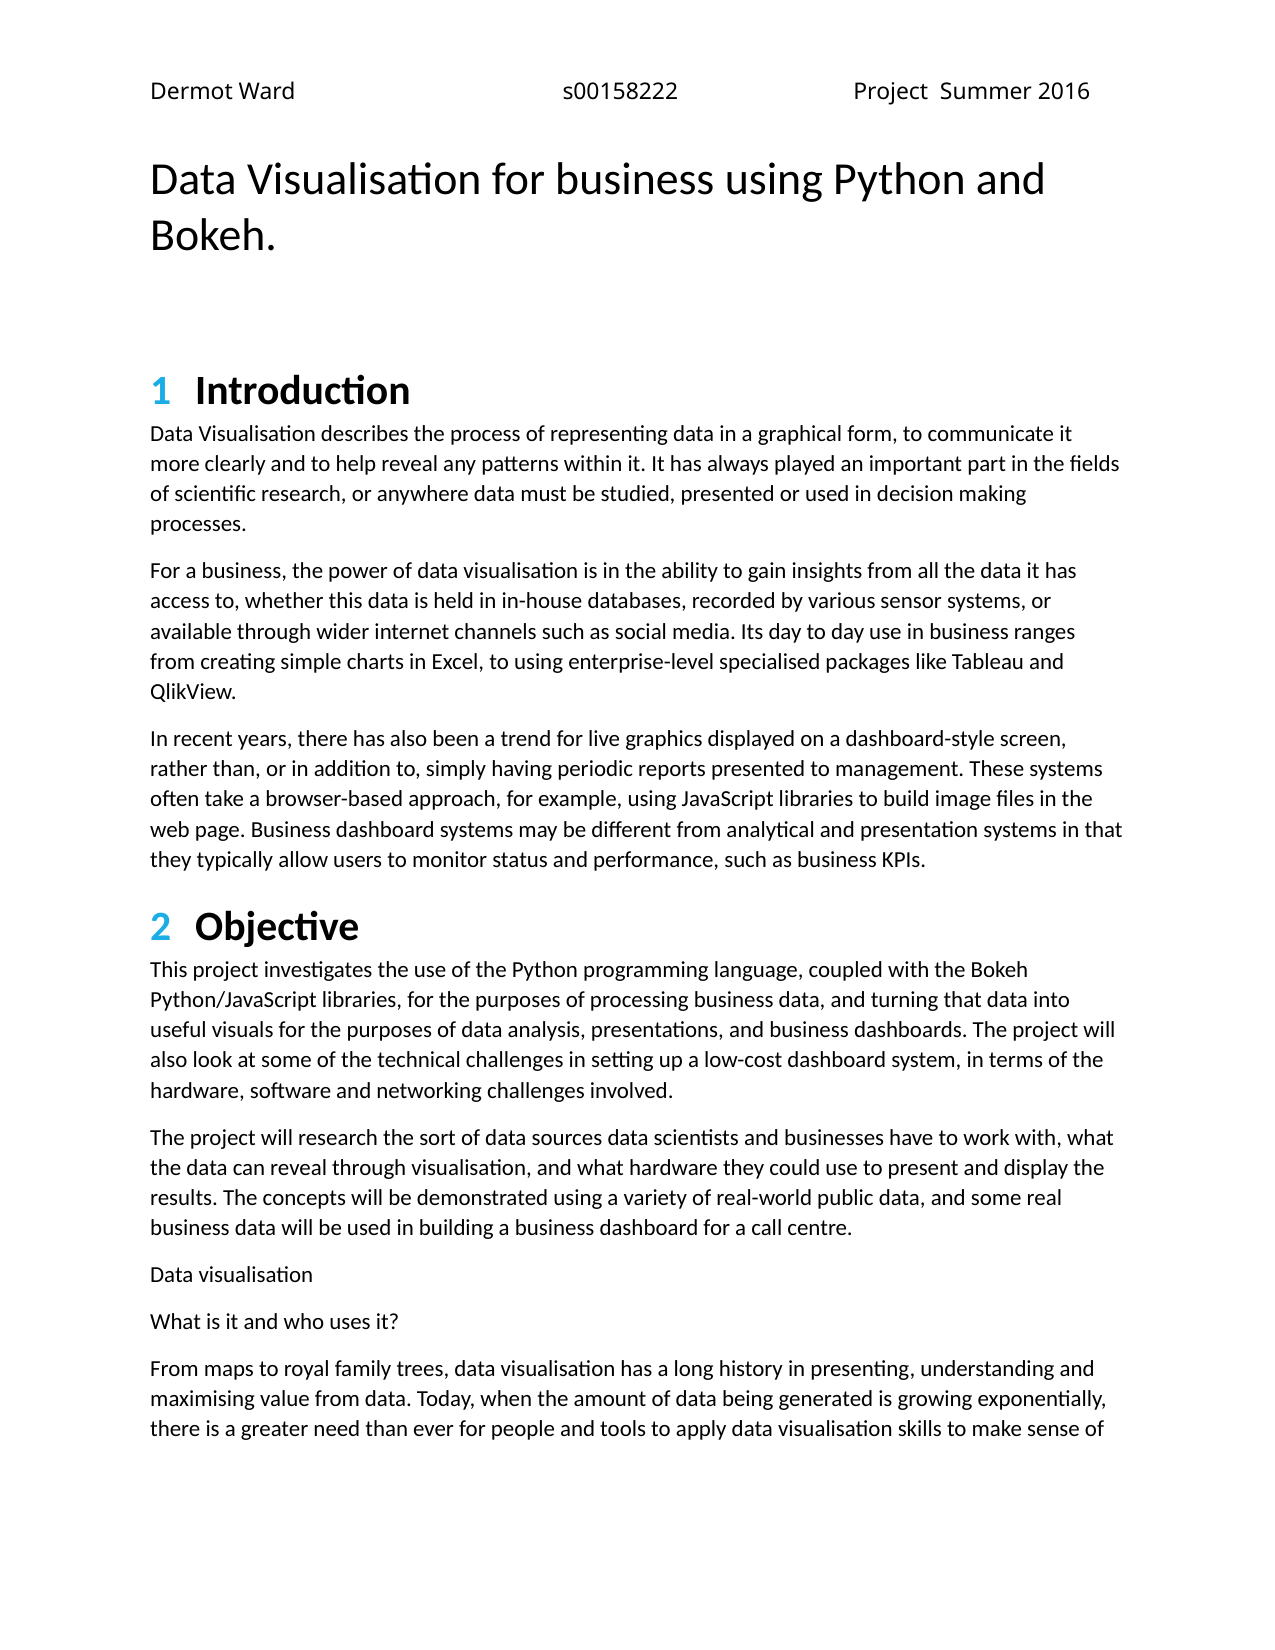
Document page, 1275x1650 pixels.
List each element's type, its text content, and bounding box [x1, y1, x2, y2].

text What is it and who uses it? [150, 1307, 1125, 1335]
text From maps to royal family trees, data visualisation has a long history in presenting, understanding and maximising value from data. Today, when the amount of data being generated is growing exponentially, there is a greater need than ever for people and tools to apply data visualisation skills to make sense of [150, 1354, 1125, 1442]
text For a business, the power of data visualisation is in the ability to gain insights from all the data it has access to, whether this data is held in in-house databases, recorded by various sensor systems, or available through wider internet channels such as social media. Its day to day use in business ranges from creating simple charts in Excel, to using enterprise-level specialised packages like Tableau and QlikView. [150, 556, 1125, 705]
text The project will research the sort of data sources data scientists and businesses have to work with, what the data can reveal through visualisation, and what hardware they could use to present and display the results. The concepts will be demonstrated using a variety of real-world public data, and some real business data will be used in building a business dashboard for a call centre. [150, 1123, 1125, 1241]
text This project investigates the use of the Python programming language, coupled with the Bokeh Python/JavaScript libraries, for the purposes of processing business data, and turning that data into useful visuals for the purposes of data analysis, presentations, and business dashboards. The project will also look at some of the technical challenges in setting up a low-cost dashboard system, in terms of the hardware, software and networking challenges involved. [150, 955, 1125, 1104]
subtitle Introduction [150, 364, 1125, 415]
text Data visualisation [150, 1260, 1125, 1288]
text In recent years, there has also been a trend for live graphics displayed on a dashboard-style screen, rather than, or in addition to, simply having periodic reports presented to management. These systems often take a browser-based approach, for example, using JavaScript libraries to build image files in the web page. Business dashboard systems may be different from analytical and presentation systems in that they typically allow users to monitor status and performance, such as business KPIs. [150, 724, 1125, 873]
text Data Visualisation describes the process of representing data in a graphical form, to communicate it more clearly and to help reveal any patterns within it. It has always played an important part in the fields of scientific research, or anywhere data must be studied, presented or used in decision making processes. [150, 419, 1125, 537]
title Data Visualisation for business using Python and Bokeh. [150, 150, 1125, 262]
subtitle Objective [150, 900, 1125, 951]
